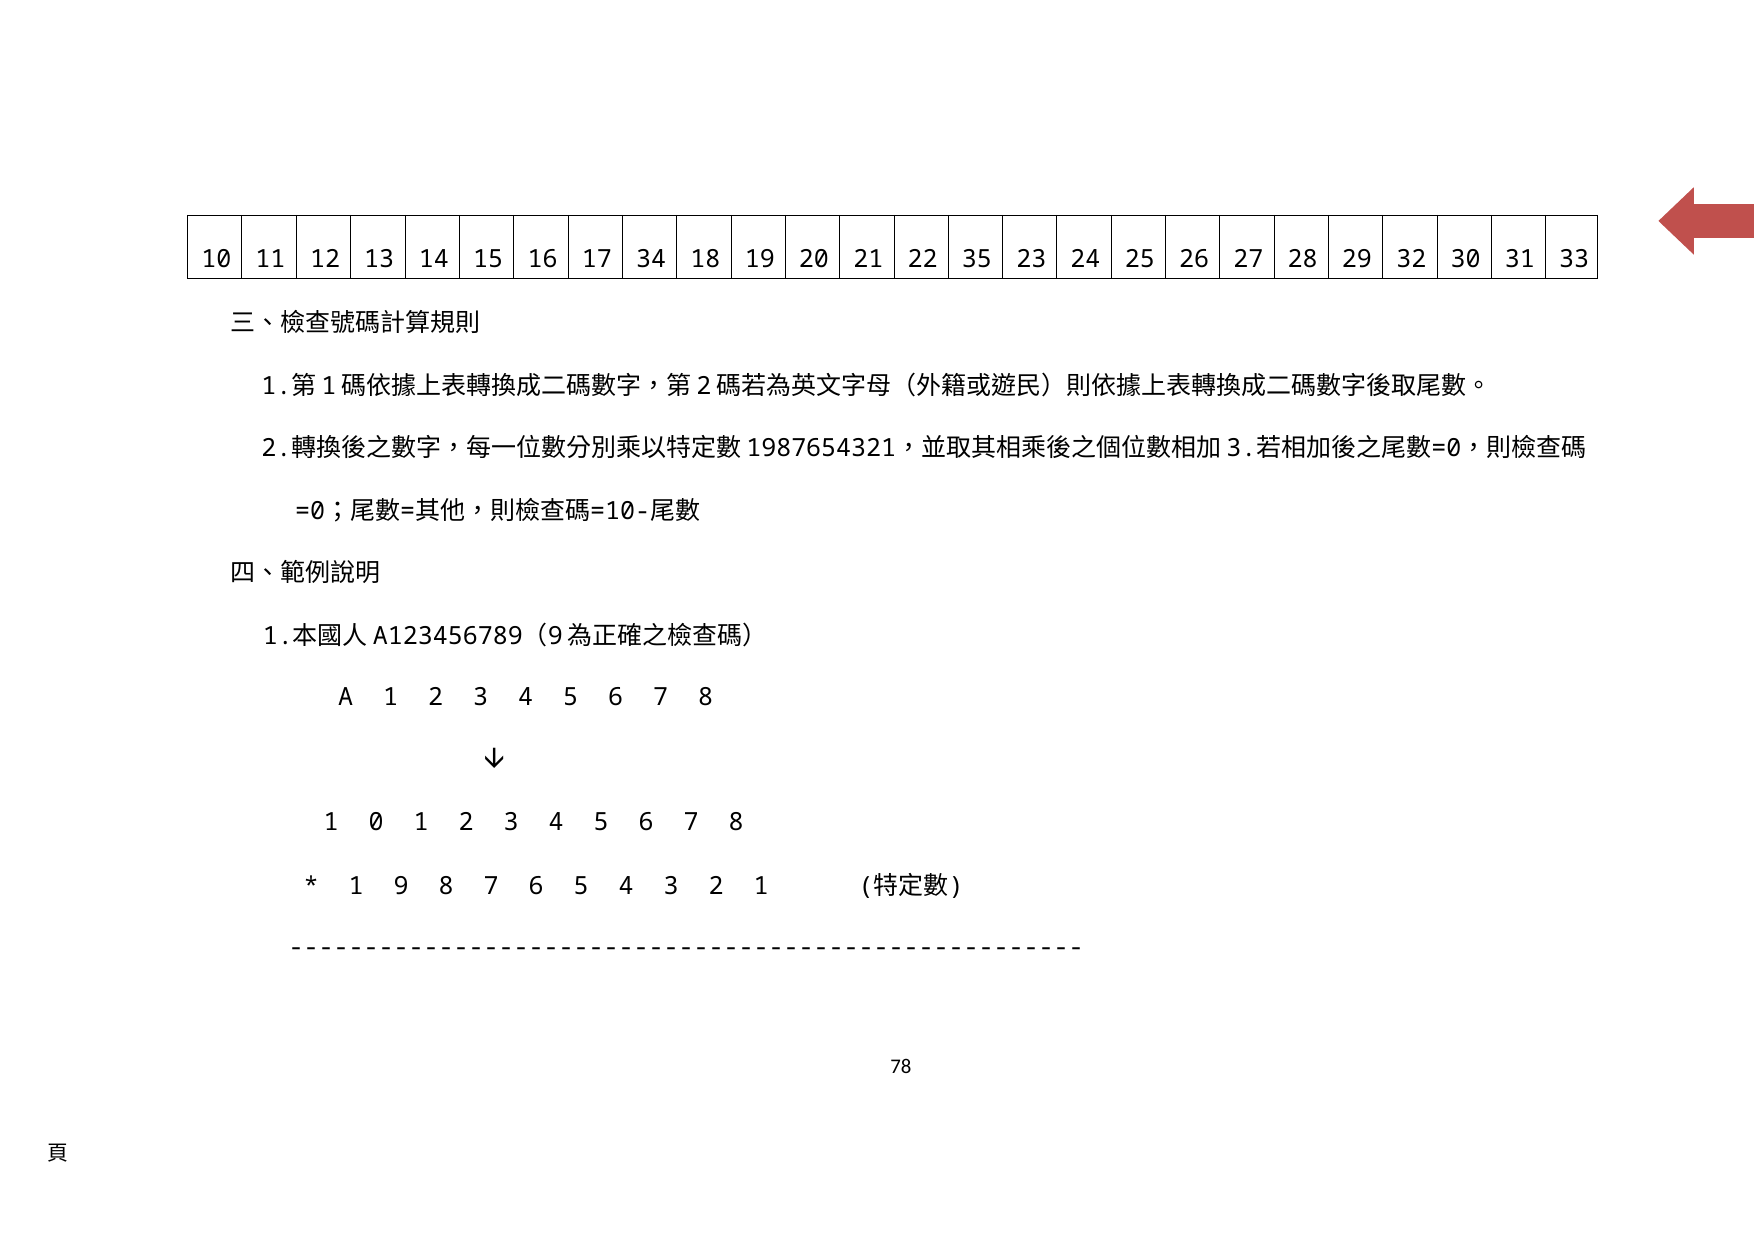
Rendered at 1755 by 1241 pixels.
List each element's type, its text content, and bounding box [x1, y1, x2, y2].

table_cell 32 [1383, 216, 1437, 278]
table_cell 19 [732, 216, 785, 278]
table_cell 14 [406, 216, 459, 278]
table_cell 三、檢查號碼計算規則 1.第1碼依據上表轉換成二碼數字，第2碼若為英文字母（外籍或遊民）則依據上表轉換成二碼數字後取尾數。 2.轉換後之數字，每一位數分別乘以特定數1987654321，並取其相乘後之個位數相加3.若相加後之尾數=0，則檢查碼=0；尾數=其他，則檢查碼=10-尾數 四、範例說明 1.本國人A123456789（9為正確之檢查碼） A 1 2 3 4 5 6 7 8  1 0 1 2 3 4 5 6 7 8 * 1 9 8 7 6 5 4 3 2 1 (特定數) [177, 215, 1609, 967]
table_cell 21 [840, 216, 894, 278]
table_cell 27 [1220, 216, 1274, 278]
table_cell 35 [949, 216, 1002, 278]
table_cell 23 [1003, 216, 1056, 278]
table_cell 13 [351, 216, 405, 278]
table_cell 34 [623, 216, 676, 278]
table_cell 29 [1329, 216, 1382, 278]
table_cell 25 [1112, 216, 1165, 278]
table_cell 31 [1492, 216, 1545, 278]
table_cell 16 [514, 216, 568, 278]
table_cell 22 [895, 216, 948, 278]
table_cell 10 [188, 216, 241, 278]
table_cell 18 [677, 216, 731, 278]
table_cell 12 [297, 216, 350, 278]
table_cell 33 [1546, 216, 1597, 278]
table_cell 15 [460, 216, 513, 278]
table_cell 24 [1057, 216, 1111, 278]
table_cell 26 [1166, 216, 1219, 278]
table_cell 17 [569, 216, 622, 278]
table_cell 30 [1438, 216, 1491, 278]
table_cell 20 [786, 216, 839, 278]
table_cell 28 [1275, 216, 1328, 278]
table_cell 11 [242, 216, 296, 278]
